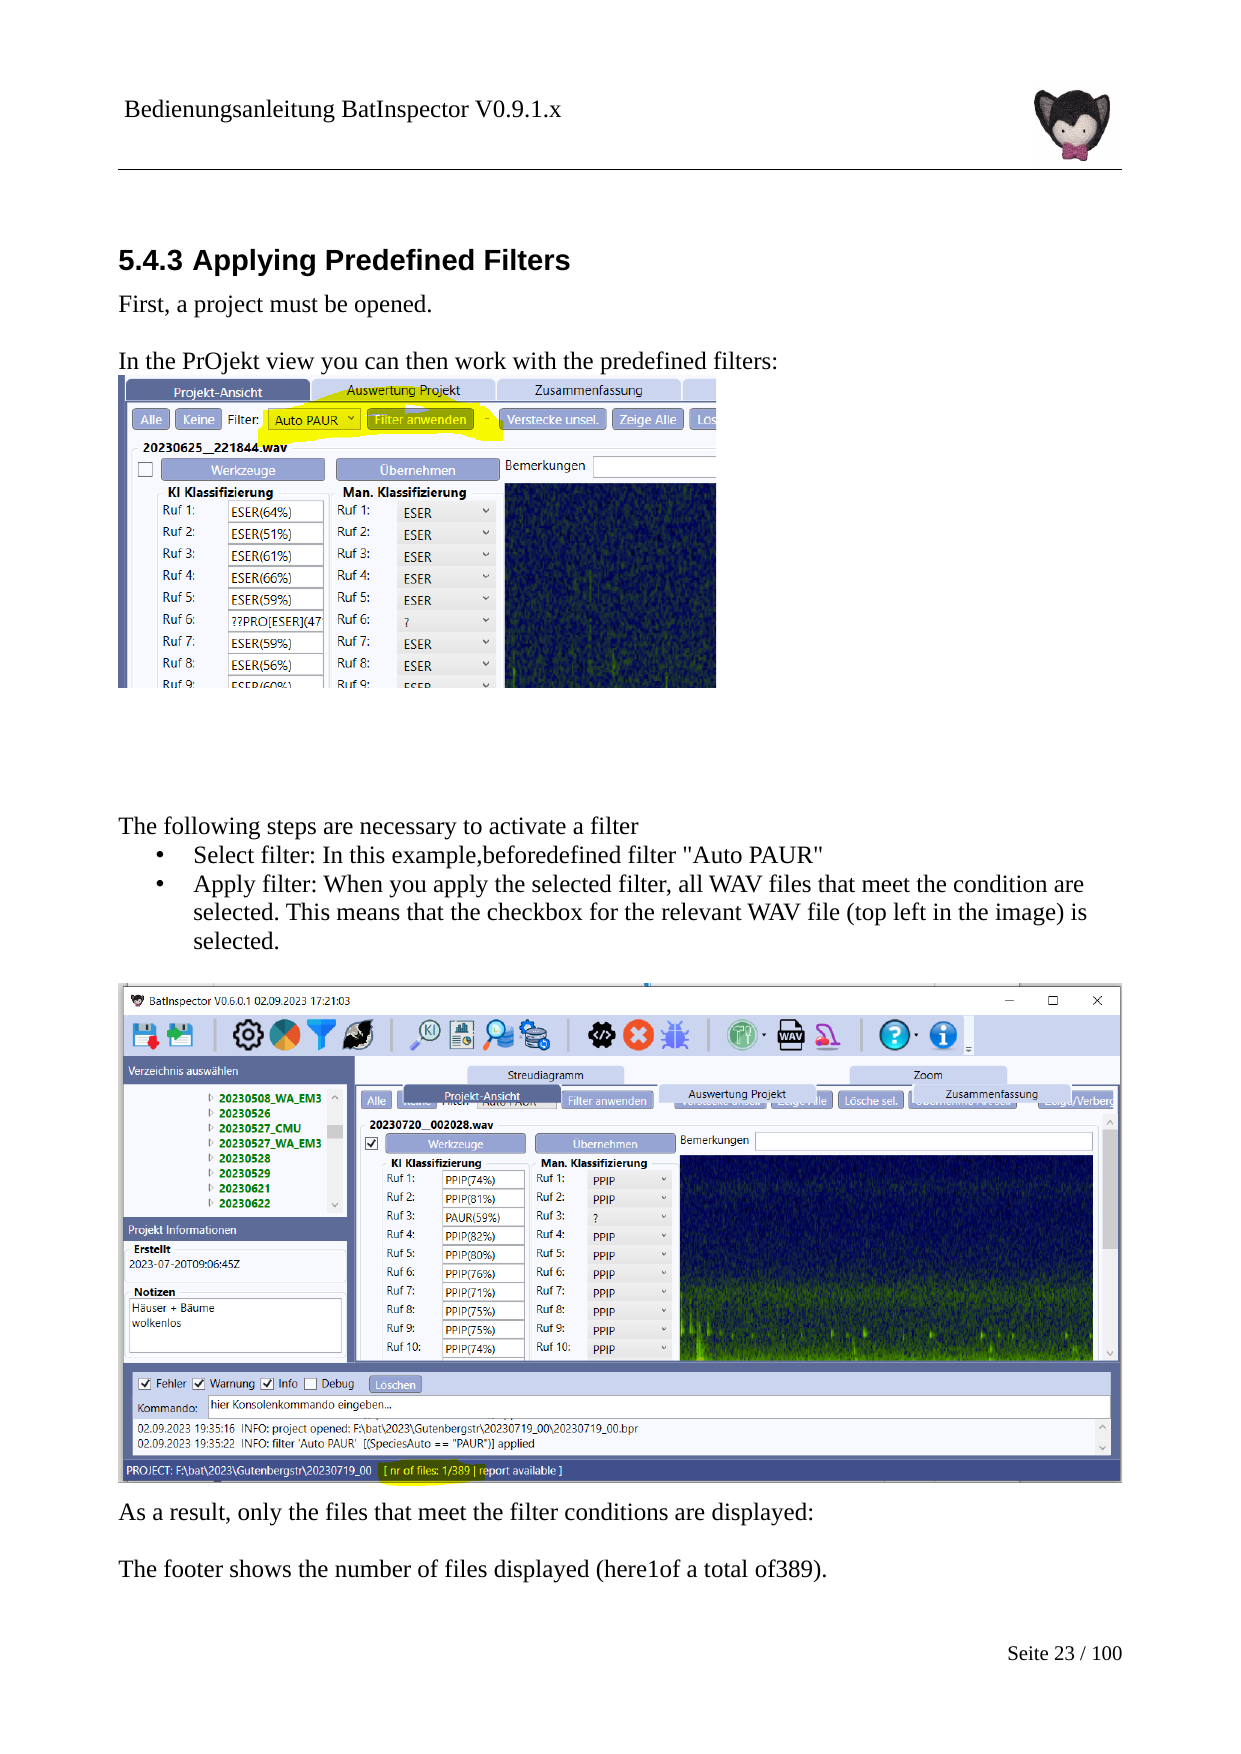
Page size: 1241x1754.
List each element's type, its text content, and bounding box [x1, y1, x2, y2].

text First, a project must be opened. [118, 289, 1122, 318]
list Select filter: In this example,beforedefined filter "Auto PAUR" [156, 840, 1122, 869]
text The footer shows the number of files displayed (here1of a total of389). [118, 1554, 1122, 1583]
picture [118, 983, 1123, 1486]
text The following steps are necessary to activate a filter [118, 811, 1122, 840]
picture [1030, 80, 1119, 169]
text In the PrOjekt view you can then work with the predefined filters: [118, 346, 1122, 375]
list Apply filter: When you apply the selected filter, all WAV files that meet the condition are selected. This means that the checkbox for the relevant WAV file (top left in the image) is selected. [156, 869, 1122, 955]
subtitle Applying Predefined Filters [118, 243, 1122, 276]
text As a result, only the files that meet the filter conditions are displayed: [118, 1486, 1122, 1554]
picture [118, 375, 717, 688]
